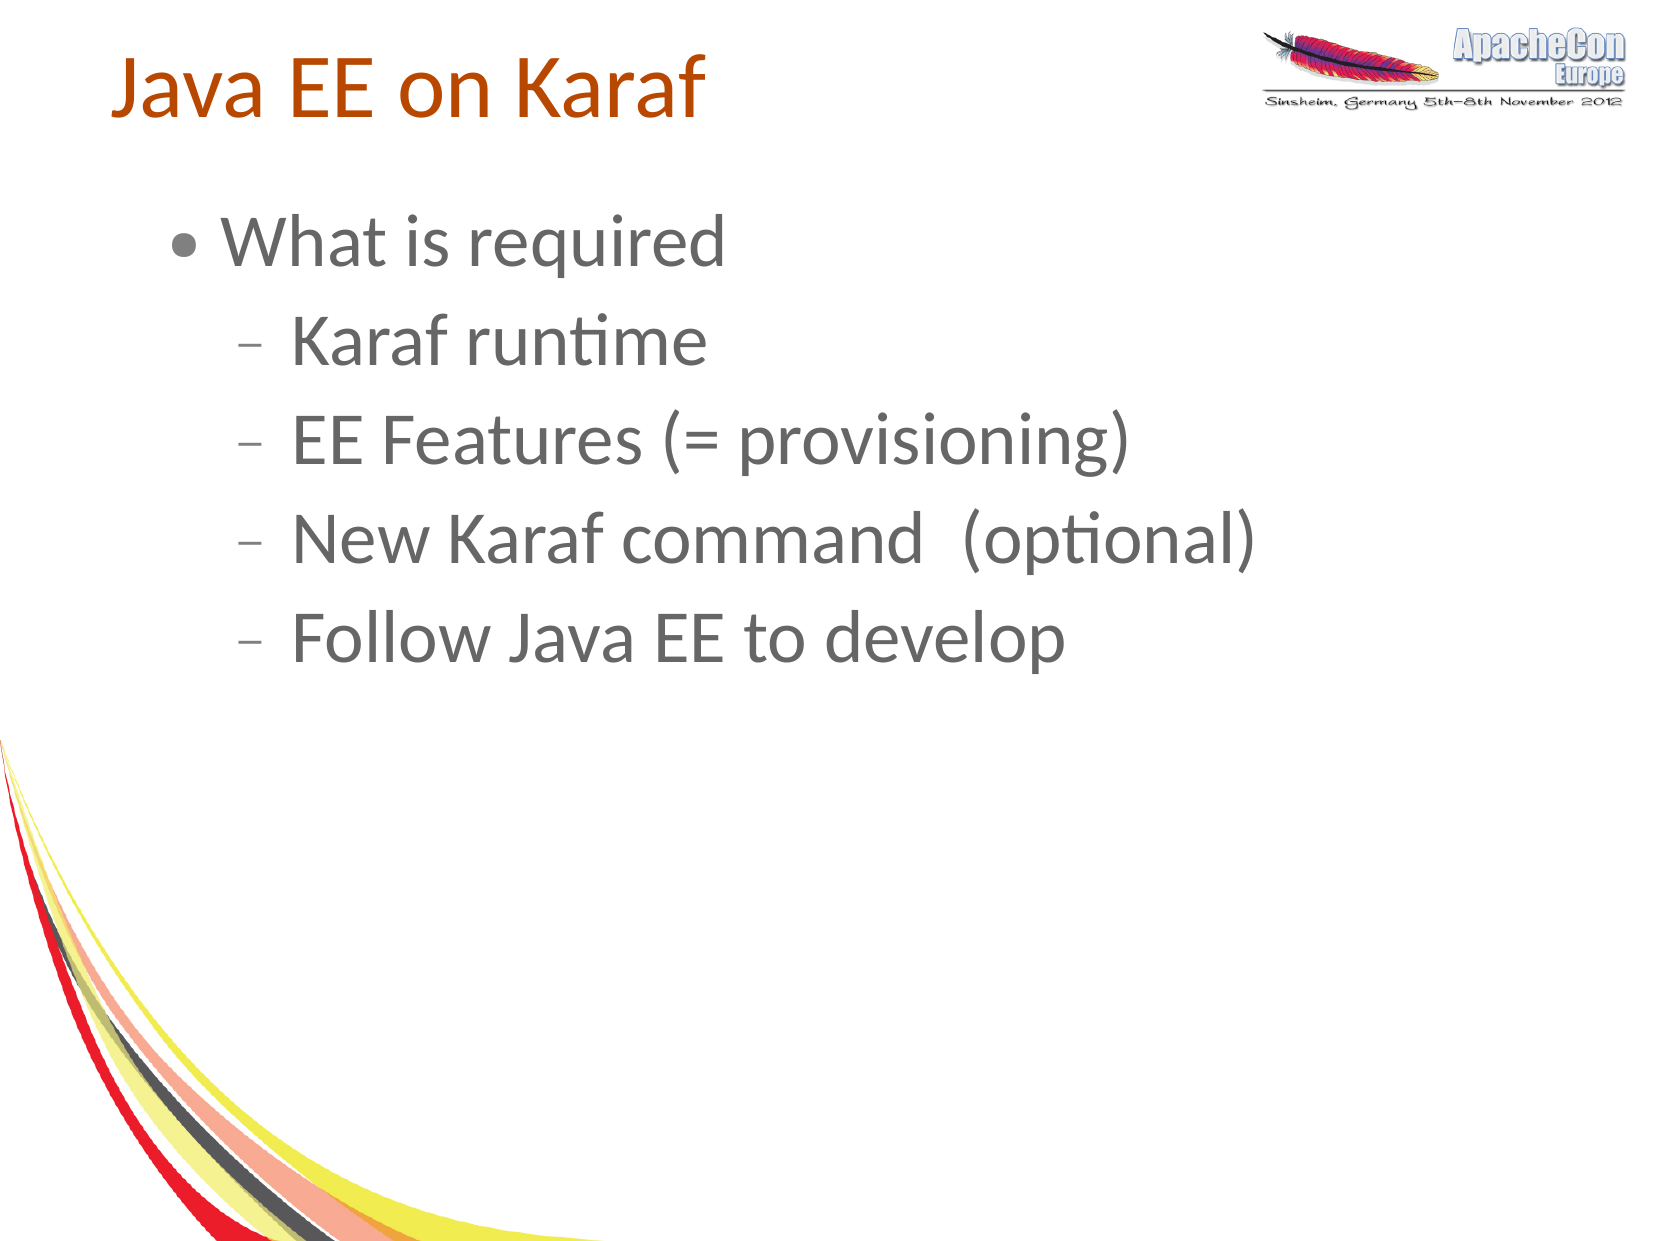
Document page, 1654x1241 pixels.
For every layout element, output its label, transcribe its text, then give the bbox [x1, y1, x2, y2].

list What is required Karaf runtime EE Features (= provisioning) New Karaf command (optional) Follow Java EE to develop [150, 210, 1591, 1126]
picture [0, 0, 1654, 1241]
title Java EE on Karaf [51, 38, 1411, 151]
